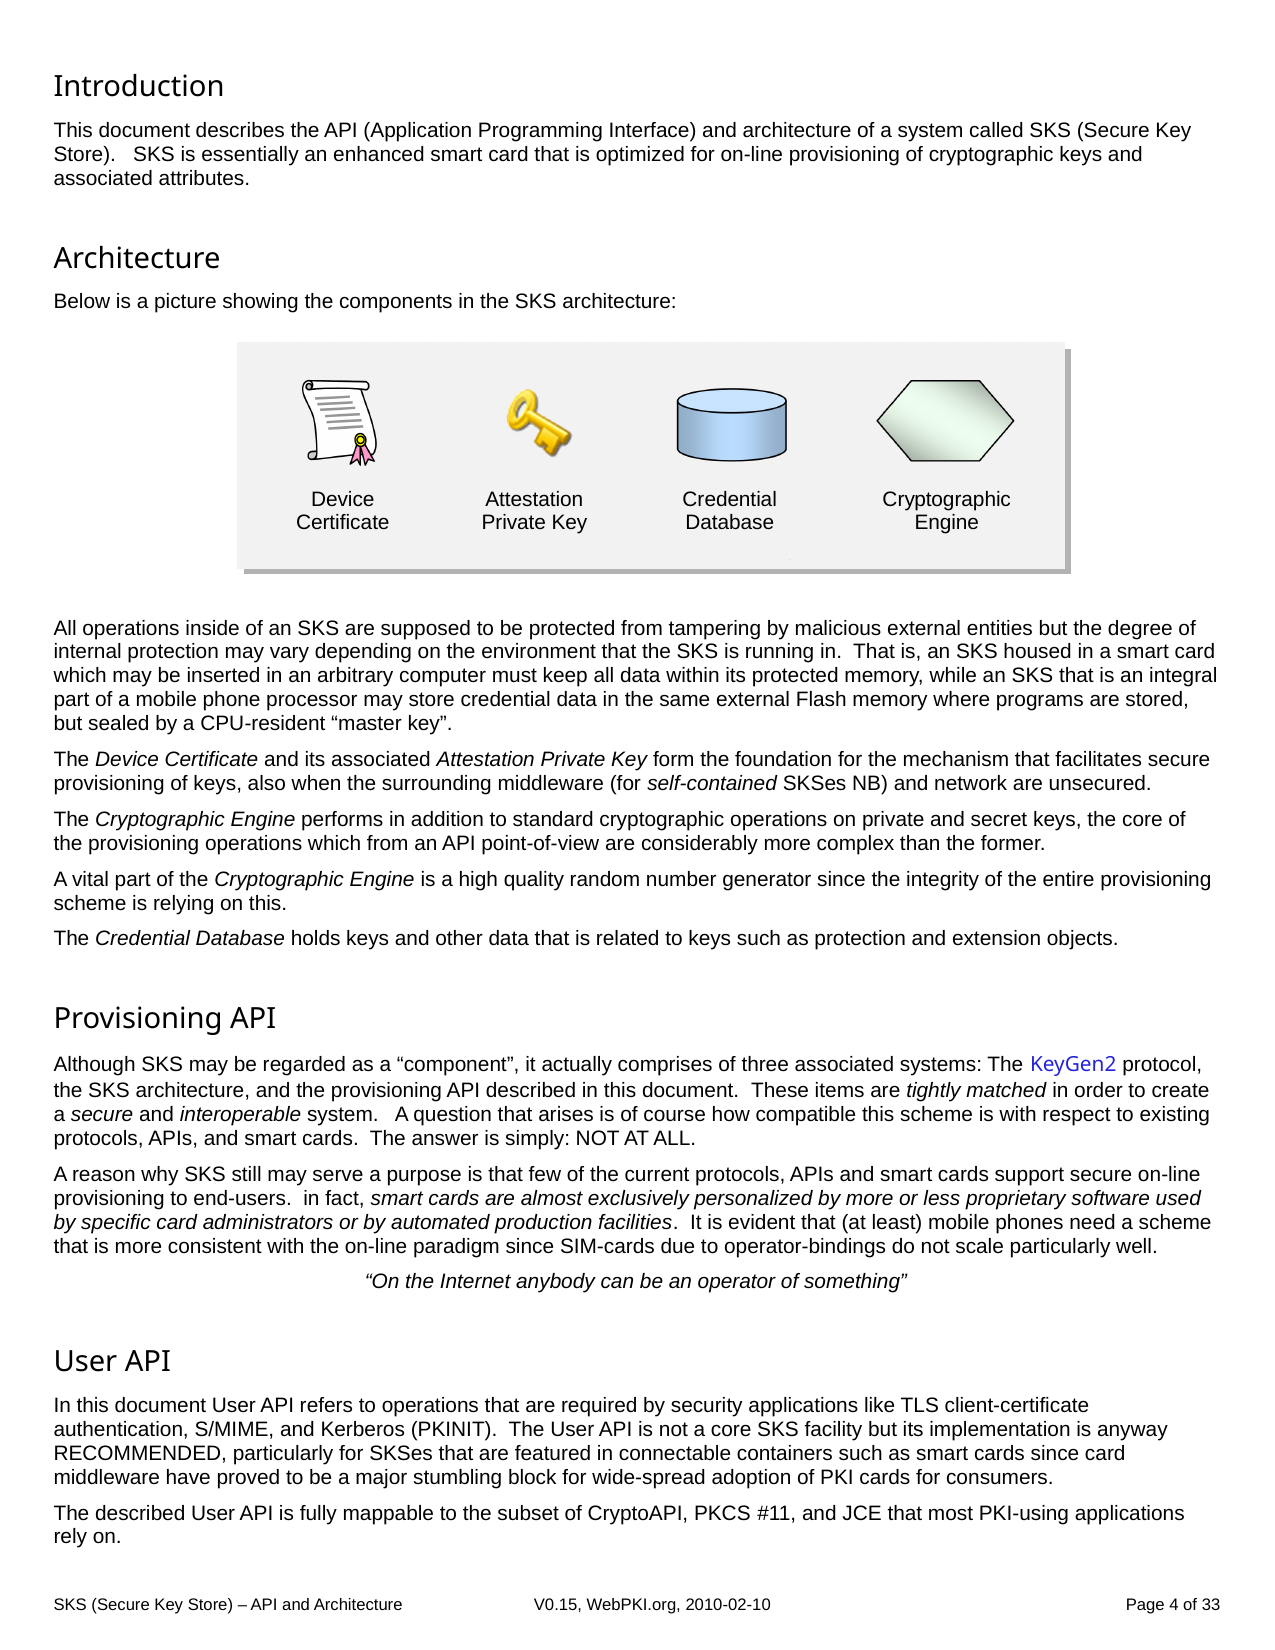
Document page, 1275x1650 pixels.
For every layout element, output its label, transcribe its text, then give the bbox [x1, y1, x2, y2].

text All operations inside of an SKS are supposed to be protected from tampering by malicious external entities but the degree of internal protection may vary depending on the environment that the SKS is running in. That is, an SKS housed in a smart card which may be inserted in an arbitrary computer must keep all data within its protected memory, while an SKS that is an integral part of a mobile phone processor may store credential data in the same external Flash memory where programs are stored, but sealed by a CPU‑resident “master key”. [53, 325, 1221, 735]
text This document describes the API (Application Programming Interface) and architecture of a system called SKS (Secure Key Store). SKS is essentially an enhanced smart card that is optimized for on-line provisioning of cryptographic keys and associated attributes. [53, 118, 1221, 190]
text In this document User API refers to operations that are required by security applications like TLS client-certificate authentication, S/MIME, and Kerberos (PKINIT). The User API is not a core SKS facility but its implementation is anyway RECOMMENDED, particularly for SKSes that are featured in connectable containers such as smart cards since card middleware have proved to be a major stumbling block for wide-spread adoption of PKI cards for consumers. [53, 1393, 1221, 1489]
text The Cryptographic Engine performs in addition to standard cryptographic operations on private and secret keys, the core of the provisioning operations which from an API point-of-view are considerably more complex than the former. [53, 807, 1221, 854]
text The Credential Database holds keys and other data that is related to keys such as protection and extension objects. [53, 926, 1221, 950]
text The Device Certificate and its associated Attestation Private Key form the foundation for the mechanism that facilitates secure provisioning of keys, also when the surrounding middleware (for self-contained SKSes NB) and network are unsecured. [53, 747, 1221, 795]
subtitle Introduction [53, 66, 1221, 105]
subtitle User API [53, 1341, 1221, 1380]
text A vital part of the Cryptographic Engine is a high quality random number generator since the integrity of the entire provisioning scheme is relying on this. [53, 866, 1221, 914]
subtitle Provisioning API [53, 997, 1221, 1037]
subtitle Architecture [53, 237, 1221, 277]
text Although SKS may be regarded as a “component”, it actually comprises of three associated systems: The KeyGen2 protocol, the SKS architecture, and the provisioning API described in this document. These items are tightly matched in order to create a secure and interoperable system. A question that arises is of course how compatible this scheme is with respect to existing protocols, APIs, and smart cards. The answer is simply: NOT AT ALL. [53, 1049, 1221, 1150]
text A reason why SKS still may serve a purpose is that few of the current protocols, APIs and smart cards support secure on-line provisioning to end-users. in fact, smart cards are almost exclusively personalized by more or less proprietary software used by specific card administrators or by automated production facilities. It is evident that (at least) mobile phones need a scheme that is more consistent with the on-line paradigm since SIM-cards due to operator-bindings do not scale particularly well. [53, 1162, 1221, 1257]
text Below is a picture showing the components in the SKS architecture: [53, 289, 1221, 313]
text “On the Internet anybody can be an operator of something” [53, 1269, 1221, 1293]
text The described User API is fully mappable to the subset of CryptoAPI, PKCS #11, and JCE that most PKI-using applications rely on. [53, 1500, 1221, 1548]
